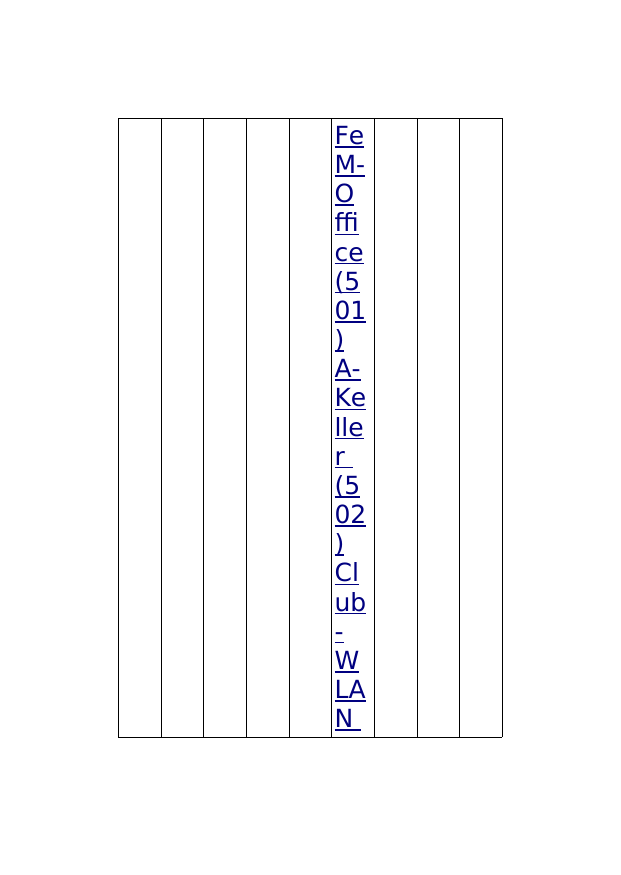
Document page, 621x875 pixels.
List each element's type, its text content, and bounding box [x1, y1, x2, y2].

table_cell [375, 119, 417, 737]
table_cell FeM-Office (501) A-Keller (502) Club-WLAN [332, 119, 374, 737]
table_cell [247, 119, 289, 737]
table_cell [204, 119, 246, 737]
table_cell [460, 119, 502, 737]
table_cell [290, 119, 331, 737]
table_cell [418, 119, 459, 737]
table_cell [162, 119, 203, 737]
table_cell [119, 119, 161, 737]
